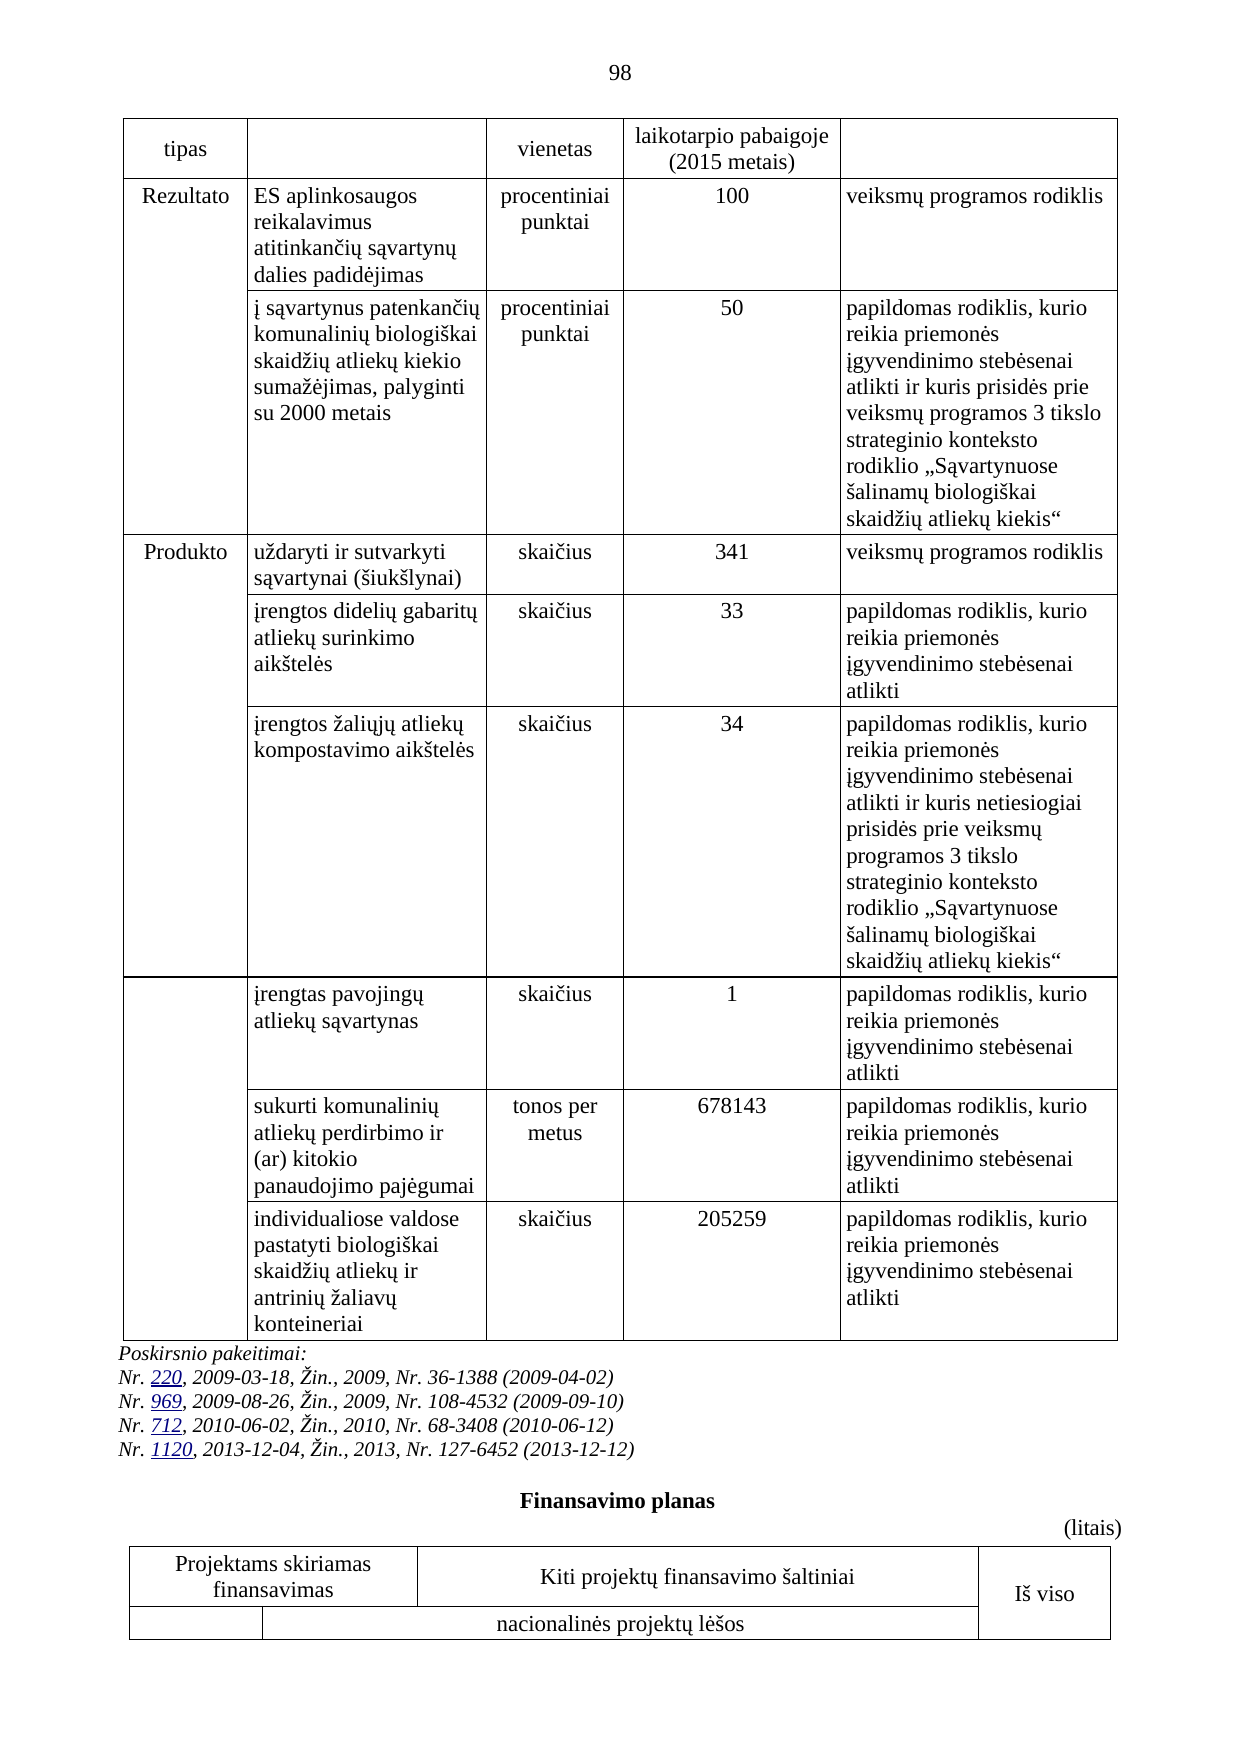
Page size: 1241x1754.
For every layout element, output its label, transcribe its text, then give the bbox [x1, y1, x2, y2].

table_cell papildomas rodiklis, kurio reikia priemonės įgyvendinimo stebėsenai atlikti [841, 595, 1117, 706]
table_cell individualiose valdose pastatyti biologiškai skaidžių atliekų ir antrinių žaliavų konteineriai [248, 1202, 486, 1339]
table_cell 50 [624, 291, 840, 534]
table_header tipas [124, 119, 247, 178]
table_cell skaičius [487, 707, 623, 976]
table_cell papildomas rodiklis, kurio reikia priemonės įgyvendinimo stebėsenai atlikti [841, 1202, 1117, 1339]
table_cell įrengtos didelių gabaritų atliekų surinkimo aikštelės [248, 595, 486, 706]
table_cell 678143 [624, 1090, 840, 1201]
table_header [248, 119, 486, 178]
table_cell skaičius [487, 595, 623, 706]
table_cell papildomas rodiklis, kurio reikia priemonės įgyvendinimo stebėsenai atlikti ir kuris prisidės prie veiksmų programos 3 tikslo strateginio konteksto rodiklio „Sąvartynuose šalinamų biologiškai skaidžių atliekų kiekis“ [841, 291, 1117, 534]
text (litais) [118, 1514, 1122, 1540]
table_cell procentiniai punktai [487, 291, 623, 534]
text Nr. 1120, 2013-12-04, Žin., 2013, Nr. 127-6452 (2013-12-12) [118, 1437, 1122, 1461]
table_cell 34 [624, 707, 840, 976]
table_cell sukurti komunalinių atliekų perdirbimo ir (ar) kitokio panaudojimo pajėgumai [248, 1090, 486, 1201]
table_cell Produkto [124, 535, 247, 976]
table_cell papildomas rodiklis, kurio reikia priemonės įgyvendinimo stebėsenai atlikti [841, 1090, 1117, 1201]
text Nr. 220, 2009-03-18, Žin., 2009, Nr. 36-1388 (2009-04-02) [118, 1365, 1122, 1389]
table_cell papildomas rodiklis, kurio reikia priemonės įgyvendinimo stebėsenai atlikti ir kuris netiesiogiai prisidės prie veiksmų programos 3 tikslo strateginio konteksto rodiklio „Sąvartynuose šalinamų biologiškai skaidžių atliekų kiekis“ [841, 707, 1117, 976]
table_cell [124, 978, 247, 1339]
table_cell į sąvartynus patenkančių komunalinių biologiškai skaidžių atliekų kiekio sumažėjimas, palyginti su 2000 metais [248, 291, 486, 534]
table_cell 341 [624, 535, 840, 594]
text Finansavimo planas [118, 1487, 1122, 1514]
table_cell tonos per metus [487, 1090, 623, 1201]
text Nr. 712, 2010-06-02, Žin., 2010, Nr. 68-3408 (2010-06-12) [118, 1413, 1122, 1437]
table_cell veiksmų programos rodiklis [841, 179, 1117, 290]
table_cell 1 [624, 978, 840, 1089]
table_cell Rezultato [124, 179, 247, 534]
table_cell nacionalinės projektų lėšos [263, 1607, 978, 1639]
table_cell skaičius [487, 1202, 623, 1339]
table_cell skaičius [487, 535, 623, 594]
table_header laikotarpio pabaigoje (2015 metais) [624, 119, 840, 178]
table_header Projektams skiriamas finansavimas [130, 1547, 417, 1606]
table_header [841, 119, 1117, 178]
table_cell 205259 [624, 1202, 840, 1339]
table_cell 33 [624, 595, 840, 706]
table_header Kiti projektų finansavimo šaltiniai [418, 1547, 978, 1606]
table_cell ES aplinkosaugos reikalavimus atitinkančių sąvartynų dalies padidėjimas [248, 179, 486, 290]
table_cell veiksmų programos rodiklis [841, 535, 1117, 594]
table_cell procentiniai punktai [487, 179, 623, 290]
table_cell papildomas rodiklis, kurio reikia priemonės įgyvendinimo stebėsenai atlikti [841, 978, 1117, 1089]
table_cell [130, 1607, 262, 1639]
text Nr. 969, 2009-08-26, Žin., 2009, Nr. 108-4532 (2009-09-10) [118, 1389, 1122, 1413]
table_cell įrengtos žaliųjų atliekų kompostavimo aikštelės [248, 707, 486, 976]
table_header vienetas [487, 119, 623, 178]
table_header Iš viso [979, 1547, 1110, 1639]
text Poskirsnio pakeitimai: [118, 1341, 1122, 1365]
table_cell uždaryti ir sutvarkyti sąvartynai (šiukšlynai) [248, 535, 486, 594]
table_cell 100 [624, 179, 840, 290]
table_cell įrengtas pavojingų atliekų sąvartynas [248, 978, 486, 1089]
table_cell skaičius [487, 978, 623, 1089]
